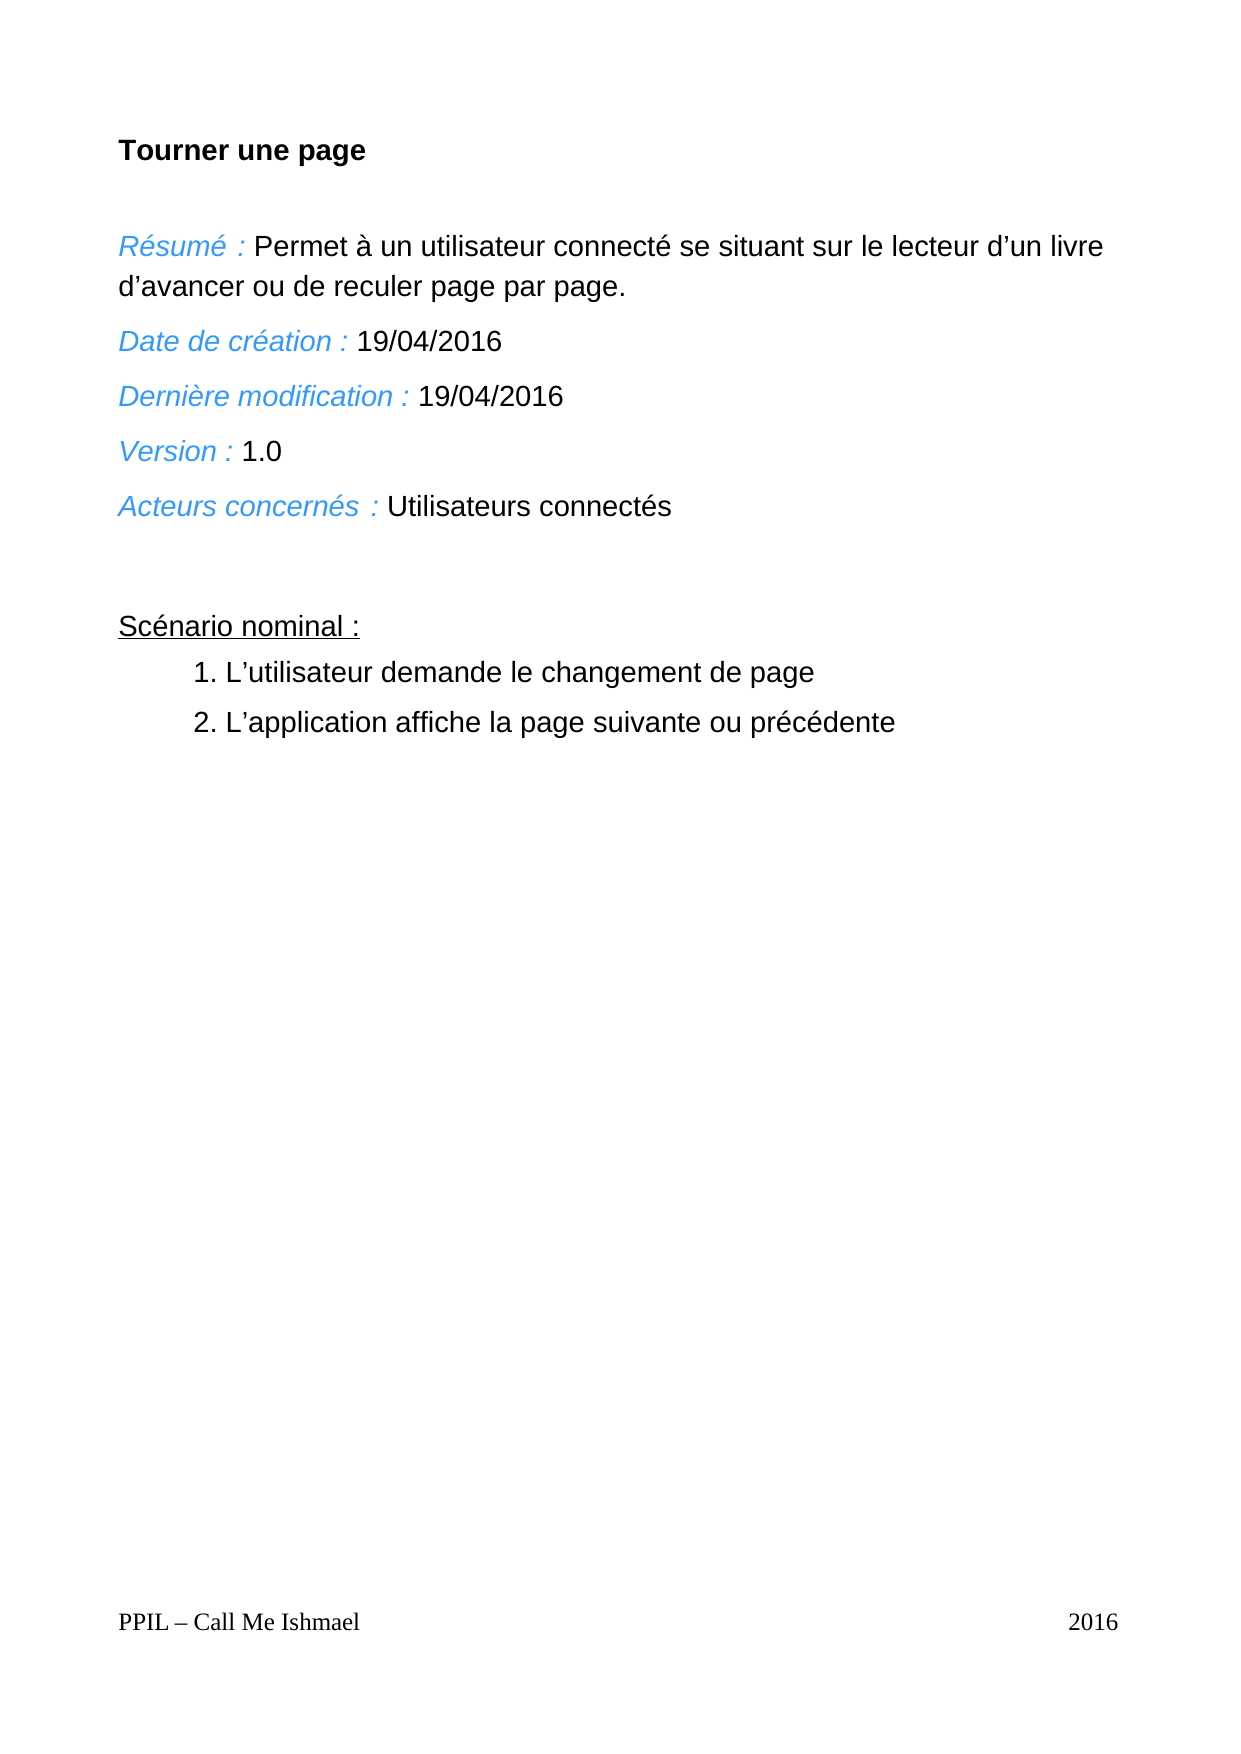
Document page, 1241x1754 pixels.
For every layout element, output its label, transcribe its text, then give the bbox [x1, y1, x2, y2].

text 2. L’application affiche la page suivante ou précédente [118, 705, 1122, 738]
text Dernière modification : 19/04/2016 [118, 379, 1122, 413]
text Résumé : Permet à un utilisateur connecté se situant sur le lecteur d’un livre d’avancer ou de reculer page par page. [118, 229, 1122, 303]
text 1. L’utilisateur demande le changement de page [118, 655, 1122, 688]
text Version : 1.0 [118, 434, 1122, 467]
subtitle Tourner une page [118, 133, 1122, 166]
subtitle Scénario nominal : [118, 609, 1122, 642]
text Acteurs concernés : Utilisateurs connectés [118, 489, 1122, 522]
text Date de création : 19/04/2016 [118, 324, 1122, 358]
